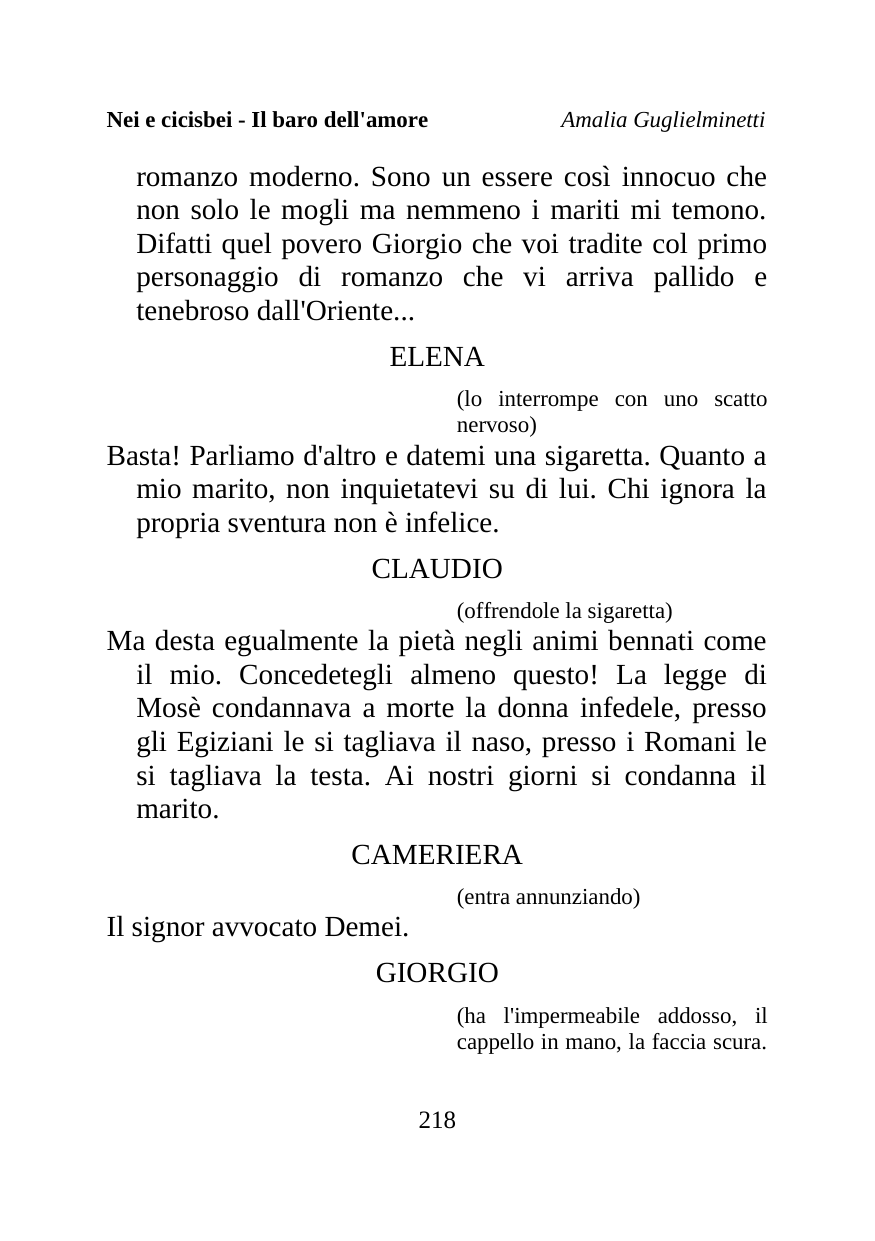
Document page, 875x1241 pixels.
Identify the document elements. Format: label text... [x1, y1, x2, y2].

text (ha l'impermeabile addosso, il cappello in mano, la faccia scura. [457, 1002, 768, 1054]
text Ma desta egualmente la pietà negli animi bennati come il mio. Concedetegli almeno questo! La legge di Mosè condannava a morte la donna infedele, presso gli Egiziani le si tagliava il naso, presso i Romani le si tagliava la testa. Ai nostri giorni si condanna il marito. [106, 623, 768, 825]
text (offrendole la sigaretta) [457, 597, 768, 623]
text CAMERIERA [106, 837, 768, 871]
text (lo interrompe con uno scatto nervoso) [457, 385, 768, 438]
text (entra annunziando) [457, 883, 768, 909]
text GIORGIO [106, 956, 768, 989]
text ELENA [106, 339, 768, 373]
text romanzo moderno. Sono un essere così innocuo che non solo le mogli ma nemmeno i mariti mi temono. Difatti quel povero Giorgio che voi tradite col primo personaggio di romanzo che vi arriva pallido e tenebroso dall'Oriente... [106, 159, 768, 327]
text Basta! Parliamo d'altro e datemi una sigaretta. Quanto a mio marito, non inquietatevi su di lui. Chi ignora la propria sventura non è infelice. [106, 438, 768, 538]
text CLAUDIO [106, 551, 768, 584]
text Il signor avvocato Demei. [106, 909, 768, 943]
